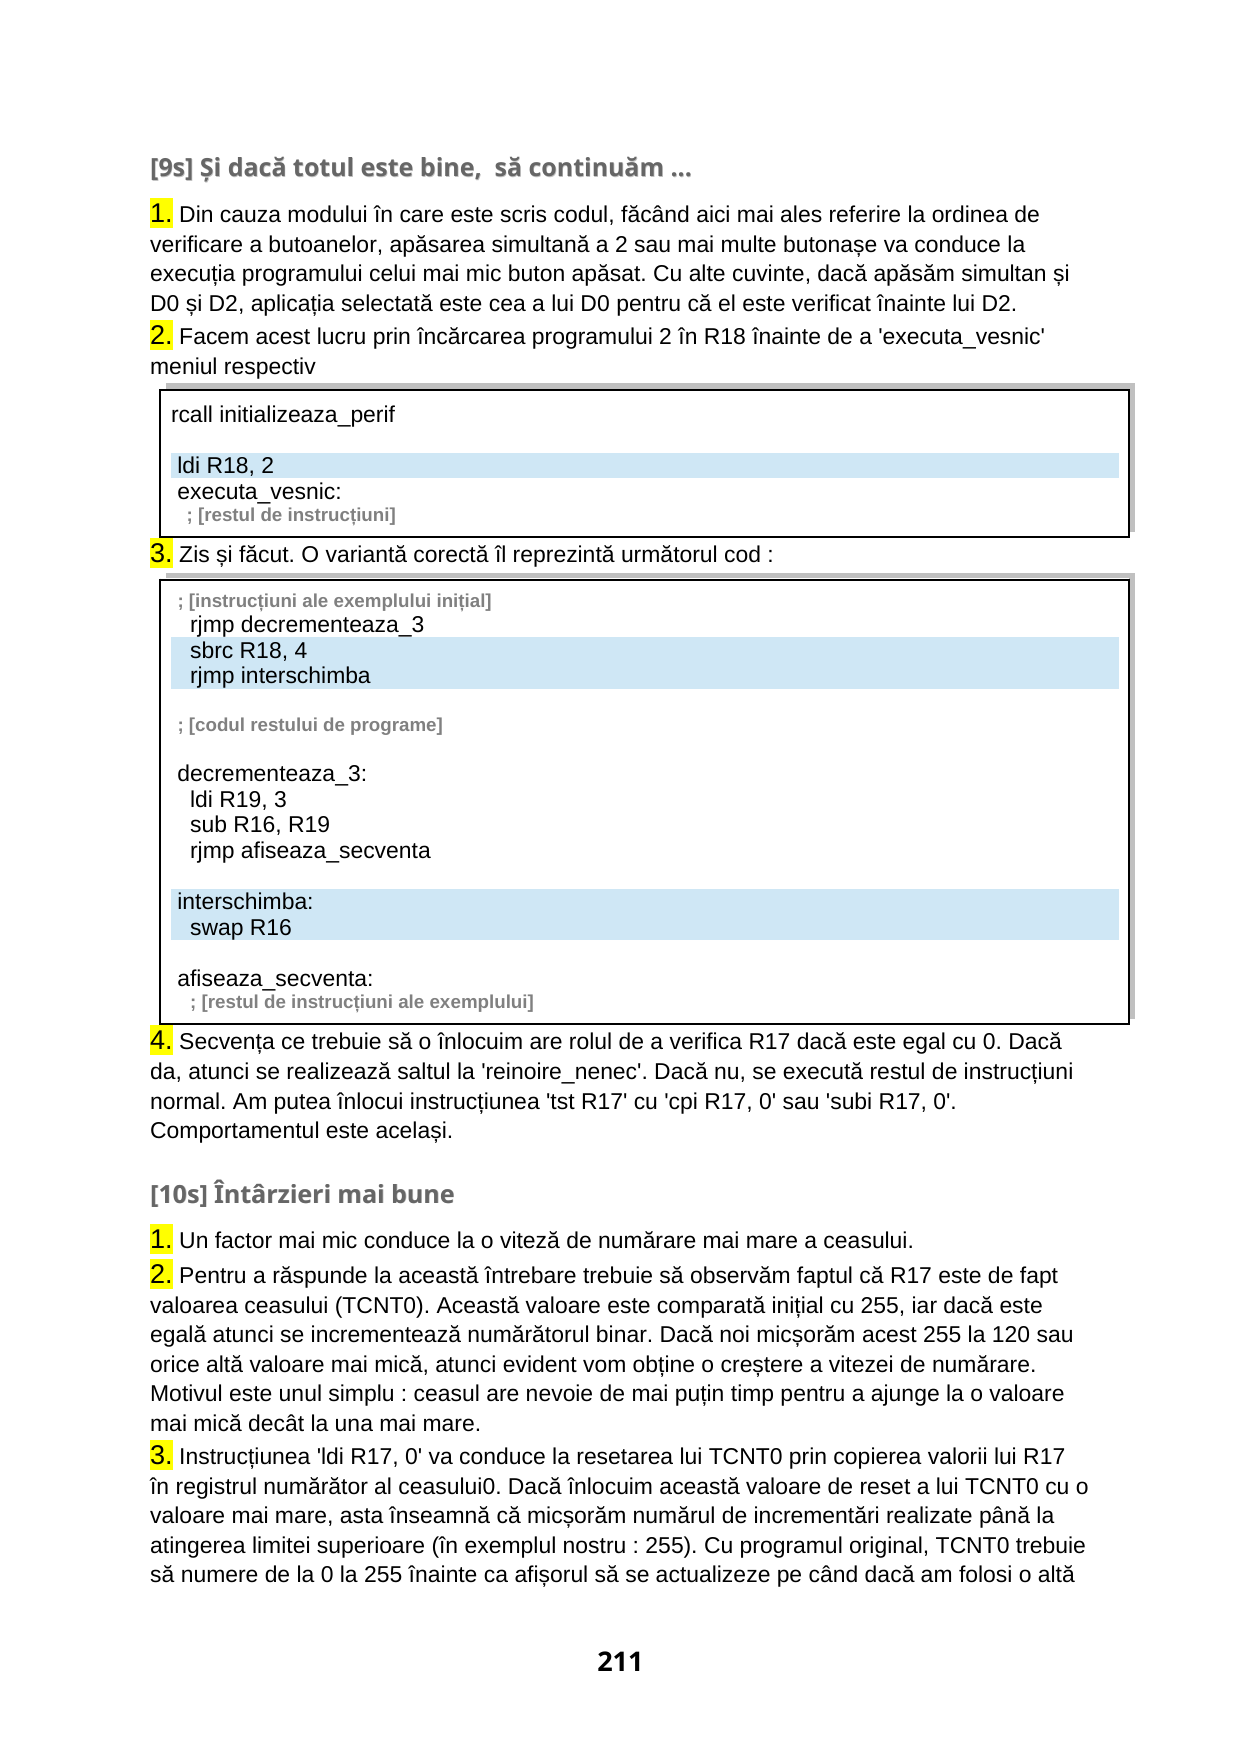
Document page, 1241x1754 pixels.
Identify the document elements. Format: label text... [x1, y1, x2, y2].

subtitle [10s] Întârzieri mai bune [150, 1176, 1091, 1210]
subtitle 2. Pentru a răspunde la această întrebare trebuie să observăm faptul că R17 este de fapt valoarea ceasului (TCNT0). Această valoare este comparată inițial cu 255, iar dacă este egală atunci se incrementează numărătorul binar. Dacă noi micșorăm acest 255 la 120 sau orice altă valoare mai mică, atunci evident vom obține o creștere a vitezei de numărare. Motivul este unul simplu : ceasul are nevoie de mai puțin timp pentru a ajunge la o valoare mai mică decât la una mai mare. [150, 1259, 1091, 1436]
subtitle [9s] Și dacă totul este bine, să continuăm ... [150, 150, 1091, 184]
subtitle 4. Secvența ce trebuie să o înlocuim are rolul de a verifica R17 dacă este egal cu 0. Dacă da, atunci se realizează saltul la 'reinoire_nenec'. Dacă nu, se execută restul de instrucțiuni normal. Am putea înlocui instrucțiunea 'tst R17' cu 'cpi R17, 0' sau 'subi R17, 0'. Comportamentul este același. [150, 1025, 1091, 1143]
subtitle 3. Instrucțiunea 'ldi R17, 0' va conduce la resetarea lui TCNT0 prin copierea valorii lui R17 în registrul numărător al ceasului0. Dacă înlocuim această valoare de reset a lui TCNT0 cu o valoare mai mare, asta înseamnă că micșorăm numărul de incrementări realizate până la atingerea limitei superioare (în exemplul nostru : 255). Cu programul original, TCNT0 trebuie să numere de la 0 la 255 înainte ca afișorul să se actualizeze pe când dacă am folosi o altă [150, 1439, 1091, 1587]
subtitle 3. Zis și făcut. O variantă corectă îl reprezintă următorul cod : [150, 538, 1091, 568]
subtitle 1. Un factor mai mic conduce la o viteză de numărare mai mare a ceasului. [150, 1224, 1091, 1254]
subtitle 2. Facem acest lucru prin încărcarea programului 2 în R18 înainte de a 'executa_vesnic' meniul respectiv [150, 320, 1091, 379]
subtitle 1. Din cauza modului în care este scris codul, făcând aici mai ales referire la ordinea de verificare a butoanelor, apăsarea simultană a 2 sau mai multe butonașe va conduce la execuția programului celui mai mic buton apăsat. Cu alte cuvinte, dacă apăsăm simultan și D0 și D2, aplicația selectată este cea a lui D0 pentru că el este verificat înainte lui D2. [150, 197, 1091, 316]
table_header rcall initializeaza_perif ldi R18, 2 executa_vesnic: ; [restul de instrucțiuni] [161, 391, 1128, 536]
table_header ; [instrucțiuni ale exemplului inițial] rjmp decrementeaza_3 sbrc R18, 4 rjmp interschimba ; [codul restului de programe] decrementeaza_3: ldi R19, 3 sub R16, R19 rjmp afiseaza_secventa interschimba: swap R16 afiseaza_secventa: ; [restul de instrucțiuni ale exemplului] [161, 581, 1128, 1023]
